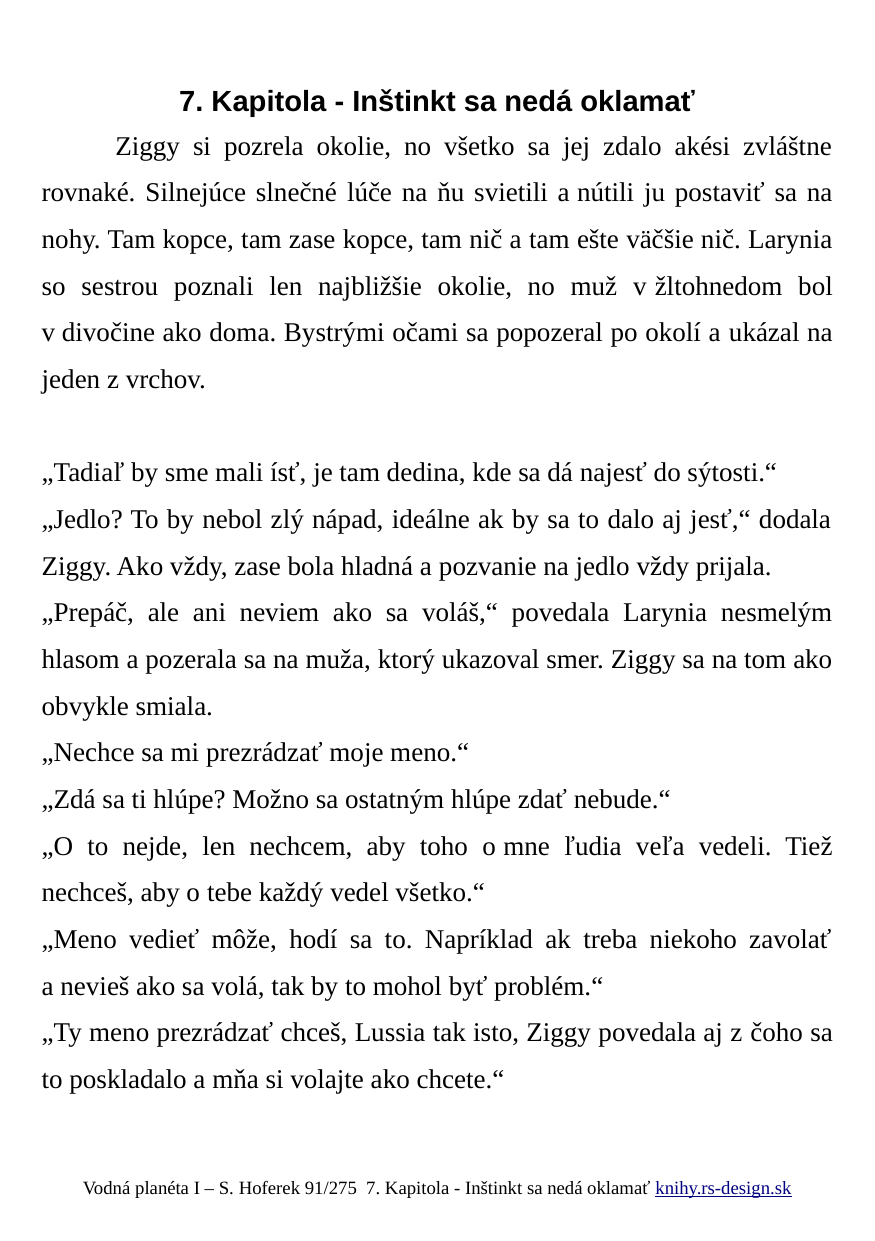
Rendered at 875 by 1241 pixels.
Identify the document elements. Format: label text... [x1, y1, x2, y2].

text „Zdá sa ti hlúpe? Možno sa ostatným hlúpe zdať nebude.“ [41, 783, 833, 814]
text „Ty meno prezrádzať chceš, Lussia tak isto, Ziggy povedala aj z čoho sa to poskladalo a mňa si volajte ako chcete.“ [41, 1016, 833, 1094]
text „Jedlo? To by nebol zlý nápad, ideálne ak by sa to dalo aj jesť,“ dodala Ziggy. Ako vždy, zase bola hladná a pozvanie na jedlo vždy prijala. [41, 503, 833, 581]
text Ziggy si pozrela okolie, no všetko sa jej zdalo akési zvláštne rovnaké. Silnejúce slnečné lúče na ňu svietili a nútili ju postaviť sa na nohy. Tam kopce, tam zase kopce, tam nič a tam ešte väčšie nič. Larynia so sestrou poznali len najbližšie okolie, no muž v žltohnedom bol v divočine ako doma. Bystrými očami sa popozeral po okolí a ukázal na jeden z vrchov. [41, 130, 833, 394]
text „Nechce sa mi prezrádzať moje meno.“ [41, 736, 833, 768]
text „Prepáč, ale ani neviem ako sa voláš,“ povedala Larynia nesmelým hlasom a pozerala sa na muža, ktorý ukazoval smer. Ziggy sa na tom ako obvykle smiala. [41, 596, 833, 721]
subtitle 7. Kapitola - Inštinkt sa nedá oklamať [41, 84, 833, 117]
text „Meno vedieť môže, hodí sa to. Napríklad ak treba niekoho zavolať a nevieš ako sa volá, tak by to mohol byť problém.“ [41, 923, 833, 1001]
text „Tadiaľ by sme mali ísť, je tam dedina, kde sa dá najesť do sýtosti.“ [41, 456, 833, 488]
text „O to nejde, len nechcem, aby toho o mne ľudia veľa vedeli. Tiež nechceš, aby o tebe každý vedel všetko.“ [41, 830, 833, 908]
